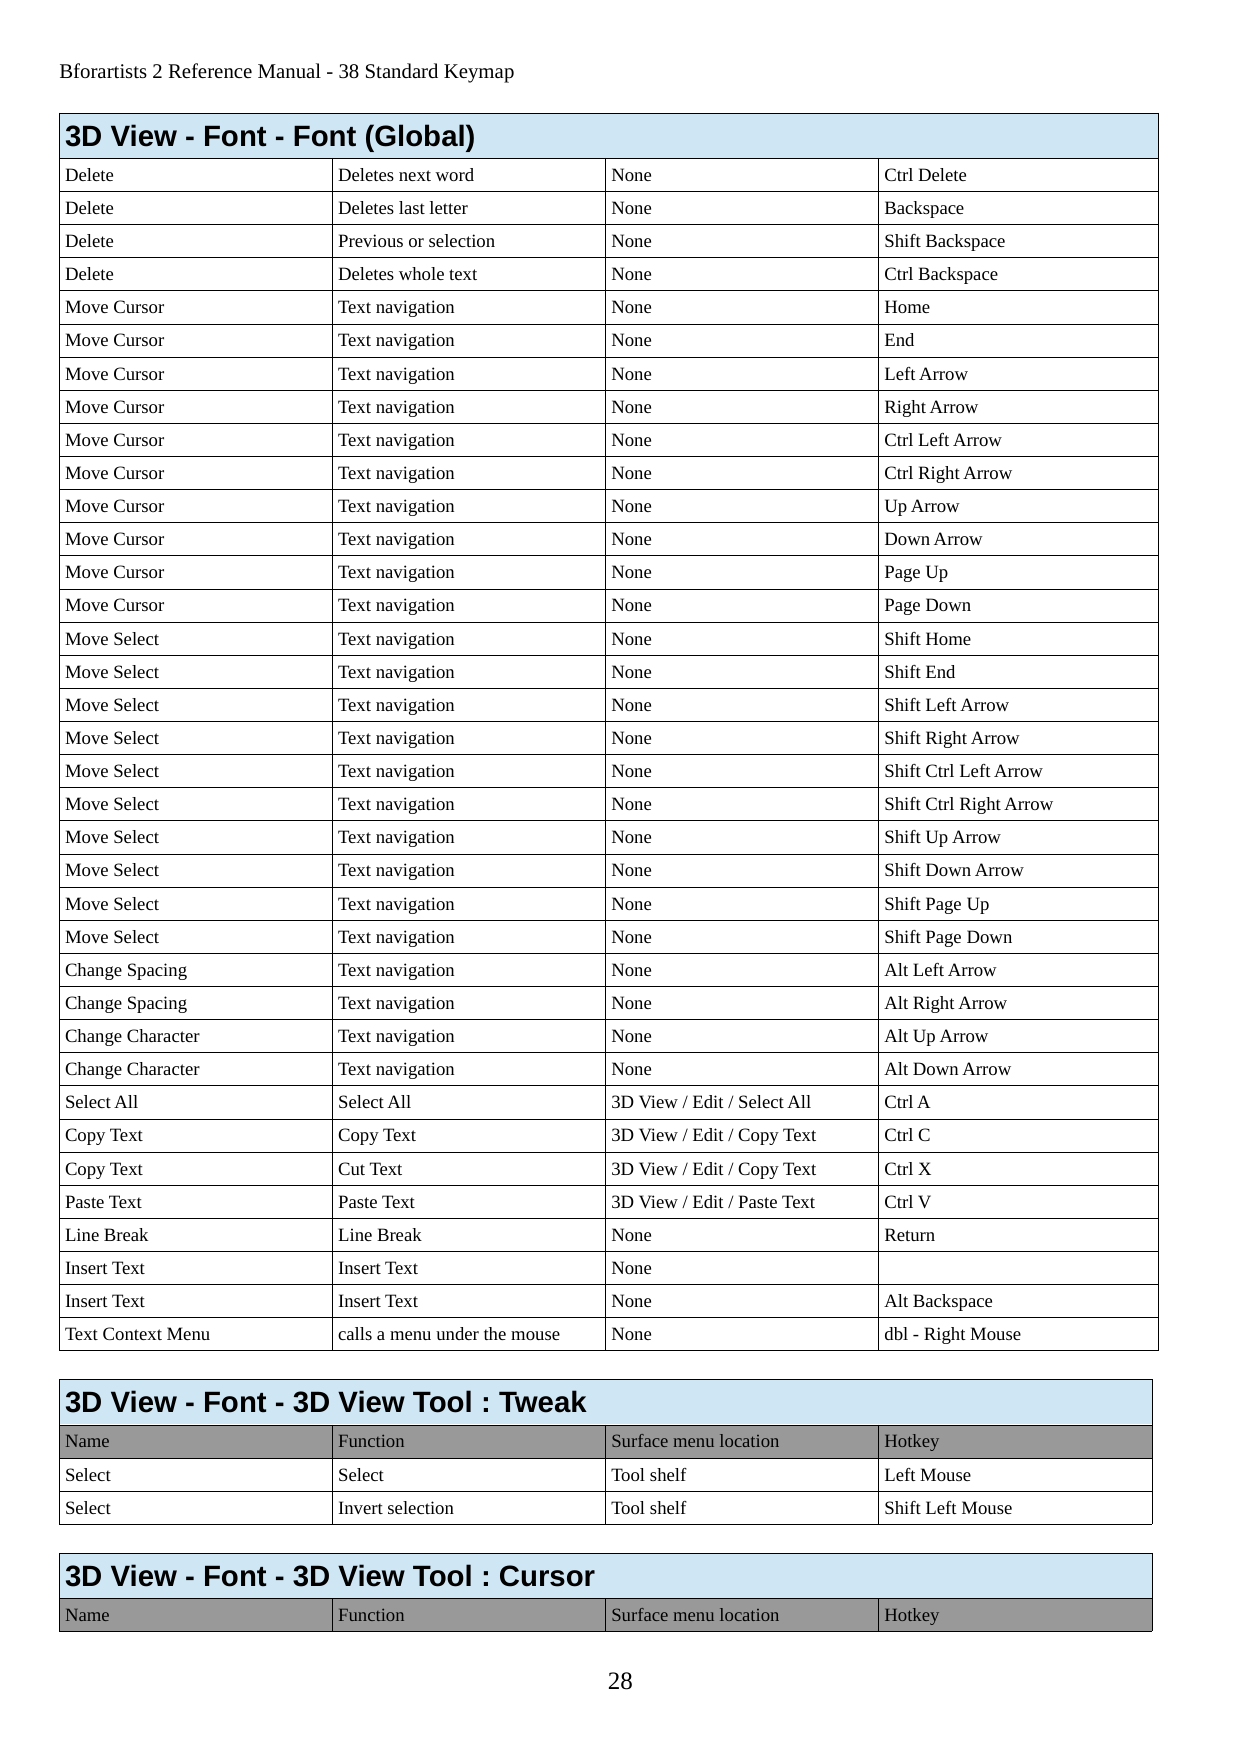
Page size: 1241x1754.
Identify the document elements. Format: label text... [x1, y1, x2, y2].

table_cell Shift Page Down [879, 921, 1158, 953]
table_cell Right Arrow [879, 391, 1158, 423]
table_cell Hotkey [879, 1426, 1152, 1458]
table_cell Move Select [60, 921, 332, 953]
table_cell Ctrl Right Arrow [879, 457, 1158, 489]
table_cell Move Select [60, 755, 332, 787]
table_cell None [606, 656, 878, 688]
table_cell Insert Text [333, 1285, 605, 1317]
table_cell Move Select [60, 788, 332, 820]
table_cell Ctrl Left Arrow [879, 424, 1158, 456]
table_cell None [606, 325, 878, 357]
table_cell Text navigation [333, 490, 605, 522]
table_cell Alt Down Arrow [879, 1053, 1158, 1085]
table_cell Alt Backspace [879, 1285, 1158, 1317]
table_cell None [606, 590, 878, 622]
table_cell Delete [60, 225, 332, 257]
table_cell Ctrl A [879, 1086, 1158, 1118]
table_cell None [606, 954, 878, 986]
table_cell None [606, 821, 878, 853]
table_cell None [606, 623, 878, 655]
table_cell None [606, 1285, 878, 1317]
table_cell Surface menu location [606, 1599, 878, 1631]
table_cell Function [333, 1426, 605, 1458]
table_cell Change Spacing [60, 987, 332, 1019]
table_cell Delete [60, 258, 332, 290]
table_cell Move Cursor [60, 490, 332, 522]
table_cell None [606, 1252, 878, 1284]
table_cell Select [60, 1459, 332, 1491]
table_cell Move Select [60, 722, 332, 754]
table_cell Shift Home [879, 623, 1158, 655]
table_cell Move Cursor [60, 424, 332, 456]
table_cell None [606, 987, 878, 1019]
table_cell None [606, 921, 878, 953]
table_cell Text navigation [333, 987, 605, 1019]
table_cell Name [60, 1426, 332, 1458]
table_cell Move Cursor [60, 590, 332, 622]
table_cell Backspace [879, 192, 1158, 224]
table_cell None [606, 689, 878, 721]
table_cell Paste Text [333, 1186, 605, 1218]
table_cell Insert Text [333, 1252, 605, 1284]
table_cell 3D View / Edit / Copy Text [606, 1153, 878, 1185]
table_cell None [606, 258, 878, 290]
table_cell dbl - Right Mouse [879, 1318, 1158, 1350]
table_cell Tool shelf [606, 1492, 878, 1524]
table_cell None [606, 490, 878, 522]
table_cell Shift Right Arrow [879, 722, 1158, 754]
table_cell Delete [60, 159, 332, 191]
table_cell Move Cursor [60, 556, 332, 588]
table_cell Change Spacing [60, 954, 332, 986]
table_cell None [606, 1219, 878, 1251]
table_cell Shift Ctrl Right Arrow [879, 788, 1158, 820]
table_cell None [606, 855, 878, 887]
table_cell End [879, 325, 1158, 357]
table_cell Text navigation [333, 755, 605, 787]
table_cell Ctrl X [879, 1153, 1158, 1185]
table_cell Change Character [60, 1020, 332, 1052]
table_cell Move Select [60, 855, 332, 887]
table_cell None [606, 391, 878, 423]
table_cell Return [879, 1219, 1158, 1251]
table_cell Move Cursor [60, 391, 332, 423]
table_cell Text navigation [333, 358, 605, 390]
table_cell Page Up [879, 556, 1158, 588]
table_cell Up Arrow [879, 490, 1158, 522]
table_cell Move Select [60, 623, 332, 655]
table_cell None [606, 1053, 878, 1085]
table_cell Shift Ctrl Left Arrow [879, 755, 1158, 787]
table_cell None [606, 358, 878, 390]
table_cell Move Select [60, 656, 332, 688]
table_cell Move Cursor [60, 523, 332, 555]
table_cell None [606, 523, 878, 555]
table_cell None [606, 225, 878, 257]
table_cell Cut Text [333, 1153, 605, 1185]
table_cell Text navigation [333, 954, 605, 986]
table_cell Move Select [60, 888, 332, 920]
table_cell Move Cursor [60, 358, 332, 390]
table_cell Text navigation [333, 291, 605, 323]
table_cell Insert Text [60, 1252, 332, 1284]
table_cell Text navigation [333, 424, 605, 456]
table_cell Text navigation [333, 855, 605, 887]
table_cell Select [333, 1459, 605, 1491]
table_cell None [606, 556, 878, 588]
table_cell Text navigation [333, 689, 605, 721]
table_cell calls a menu under the mouse [333, 1318, 605, 1350]
table_cell Alt Right Arrow [879, 987, 1158, 1019]
table_cell Function [333, 1599, 605, 1631]
table_cell Copy Text [333, 1120, 605, 1152]
table_cell Text navigation [333, 1020, 605, 1052]
table_cell Ctrl C [879, 1120, 1158, 1152]
table_cell Select All [60, 1086, 332, 1118]
table_header 3D View - Font - Font (Global) [60, 114, 1158, 158]
table_cell Change Character [60, 1053, 332, 1085]
table_cell Insert Text [60, 1285, 332, 1317]
table_cell Move Select [60, 821, 332, 853]
table_cell Text navigation [333, 722, 605, 754]
table_header 3D View - Font - 3D View Tool : Tweak [60, 1380, 1152, 1424]
table_cell Surface menu location [606, 1426, 878, 1458]
table_cell None [606, 457, 878, 489]
table_cell None [606, 788, 878, 820]
table_cell Text navigation [333, 656, 605, 688]
table_cell Shift Down Arrow [879, 855, 1158, 887]
table_cell Shift Left Arrow [879, 689, 1158, 721]
table_cell Text navigation [333, 788, 605, 820]
table_cell None [606, 424, 878, 456]
table_cell Line Break [60, 1219, 332, 1251]
table_cell Text navigation [333, 556, 605, 588]
table_cell None [606, 888, 878, 920]
table_cell Ctrl Backspace [879, 258, 1158, 290]
table_cell Tool shelf [606, 1459, 878, 1491]
table_cell 3D View / Edit / Paste Text [606, 1186, 878, 1218]
table_cell Text navigation [333, 921, 605, 953]
table_cell Shift End [879, 656, 1158, 688]
table_cell Copy Text [60, 1120, 332, 1152]
table_cell Text navigation [333, 821, 605, 853]
table_cell Text navigation [333, 457, 605, 489]
table_cell Left Mouse [879, 1459, 1152, 1491]
table_cell Line Break [333, 1219, 605, 1251]
table_cell Text navigation [333, 590, 605, 622]
table_cell 3D View / Edit / Copy Text [606, 1120, 878, 1152]
table_cell Alt Up Arrow [879, 1020, 1158, 1052]
table_cell Copy Text [60, 1153, 332, 1185]
table_cell Shift Backspace [879, 225, 1158, 257]
table_cell Down Arrow [879, 523, 1158, 555]
table_cell Ctrl V [879, 1186, 1158, 1218]
table_cell Text navigation [333, 623, 605, 655]
table_cell Shift Up Arrow [879, 821, 1158, 853]
table_cell Deletes next word [333, 159, 605, 191]
table_cell Shift Page Up [879, 888, 1158, 920]
table_cell Select All [333, 1086, 605, 1118]
table_cell Text navigation [333, 888, 605, 920]
table_cell None [606, 192, 878, 224]
table_cell Name [60, 1599, 332, 1631]
table_cell Move Select [60, 689, 332, 721]
table_cell Ctrl Delete [879, 159, 1158, 191]
table_cell Hotkey [879, 1599, 1152, 1631]
table_cell Home [879, 291, 1158, 323]
table_cell Text navigation [333, 325, 605, 357]
table_cell Invert selection [333, 1492, 605, 1524]
table_cell Alt Left Arrow [879, 954, 1158, 986]
table_cell Deletes last letter [333, 192, 605, 224]
table_cell None [606, 159, 878, 191]
table_cell Paste Text [60, 1186, 332, 1218]
table_cell None [606, 722, 878, 754]
table_cell Deletes whole text [333, 258, 605, 290]
table_cell Text navigation [333, 1053, 605, 1085]
table_cell Page Down [879, 590, 1158, 622]
table_cell Left Arrow [879, 358, 1158, 390]
table_header 3D View - Font - 3D View Tool : Cursor [60, 1554, 1152, 1598]
table_cell None [606, 755, 878, 787]
table_cell Previous or selection [333, 225, 605, 257]
table_cell Text navigation [333, 391, 605, 423]
table_cell Select [60, 1492, 332, 1524]
table_cell Text navigation [333, 523, 605, 555]
table_cell None [606, 1020, 878, 1052]
table_cell [879, 1252, 1158, 1284]
table_cell None [606, 291, 878, 323]
table_cell 3D View / Edit / Select All [606, 1086, 878, 1118]
table_cell Move Cursor [60, 325, 332, 357]
table_cell None [606, 1318, 878, 1350]
table_cell Move Cursor [60, 291, 332, 323]
table_cell Delete [60, 192, 332, 224]
table_cell Move Cursor [60, 457, 332, 489]
table_cell Text Context Menu [60, 1318, 332, 1350]
table_cell Shift Left Mouse [879, 1492, 1152, 1524]
